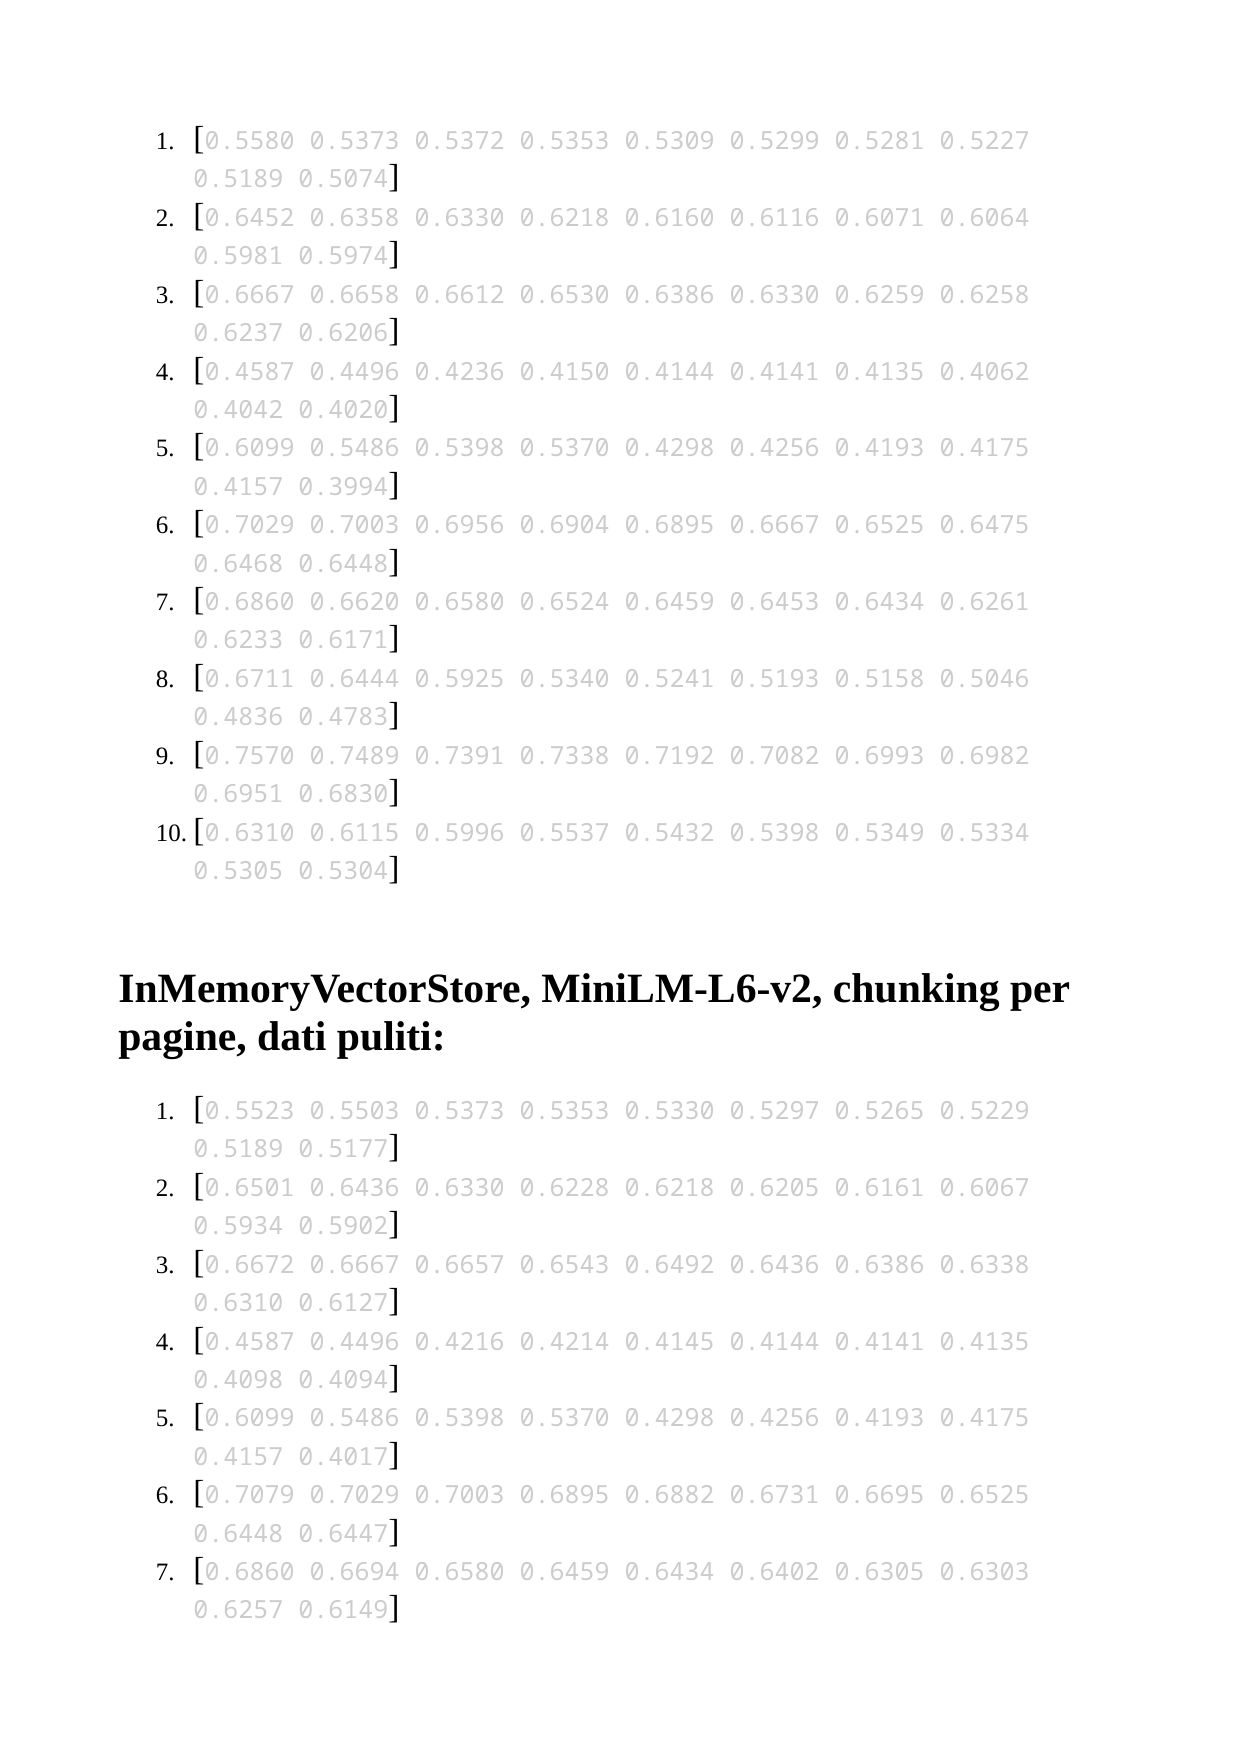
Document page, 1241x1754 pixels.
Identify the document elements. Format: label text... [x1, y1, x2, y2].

list [0.7029 0.7003 0.6956 0.6904 0.6895 0.6667 0.6525 0.6475 0.6468 0.6448] [156, 502, 1122, 579]
list [0.6099 0.5486 0.5398 0.5370 0.4298 0.4256 0.4193 0.4175 0.4157 0.4017] [156, 1396, 1122, 1472]
list [0.6501 0.6436 0.6330 0.6228 0.6218 0.6205 0.6161 0.6067 0.5934 0.5902] [156, 1165, 1122, 1242]
list [0.6452 0.6358 0.6330 0.6218 0.6160 0.6116 0.6071 0.6064 0.5981 0.5974] [156, 195, 1122, 272]
text InMemoryVectorStore, MiniLM-L6-v2, chunking per pagine, dati puliti: [118, 963, 1122, 1059]
list [0.5580 0.5373 0.5372 0.5353 0.5309 0.5299 0.5281 0.5227 0.5189 0.5074] [156, 118, 1122, 195]
list [0.5523 0.5503 0.5373 0.5353 0.5330 0.5297 0.5265 0.5229 0.5189 0.5177] [156, 1088, 1122, 1165]
list [0.7079 0.7029 0.7003 0.6895 0.6882 0.6731 0.6695 0.6525 0.6448 0.6447] [156, 1472, 1122, 1549]
list [0.7570 0.7489 0.7391 0.7338 0.7192 0.7082 0.6993 0.6982 0.6951 0.6830] [156, 733, 1122, 810]
list [0.6860 0.6620 0.6580 0.6524 0.6459 0.6453 0.6434 0.6261 0.6233 0.6171] [156, 579, 1122, 656]
list [0.6310 0.6115 0.5996 0.5537 0.5432 0.5398 0.5349 0.5334 0.5305 0.5304] [156, 810, 1122, 887]
list [0.6860 0.6694 0.6580 0.6459 0.6434 0.6402 0.6305 0.6303 0.6257 0.6149] [156, 1549, 1122, 1626]
list [0.4587 0.4496 0.4216 0.4214 0.4145 0.4144 0.4141 0.4135 0.4098 0.4094] [156, 1319, 1122, 1396]
list [0.6667 0.6658 0.6612 0.6530 0.6386 0.6330 0.6259 0.6258 0.6237 0.6206] [156, 272, 1122, 349]
list [0.4587 0.4496 0.4236 0.4150 0.4144 0.4141 0.4135 0.4062 0.4042 0.4020] [156, 349, 1122, 426]
list [0.6099 0.5486 0.5398 0.5370 0.4298 0.4256 0.4193 0.4175 0.4157 0.3994] [156, 426, 1122, 502]
list [0.6672 0.6667 0.6657 0.6543 0.6492 0.6436 0.6386 0.6338 0.6310 0.6127] [156, 1242, 1122, 1319]
list [0.6711 0.6444 0.5925 0.5340 0.5241 0.5193 0.5158 0.5046 0.4836 0.4783] [156, 656, 1122, 733]
